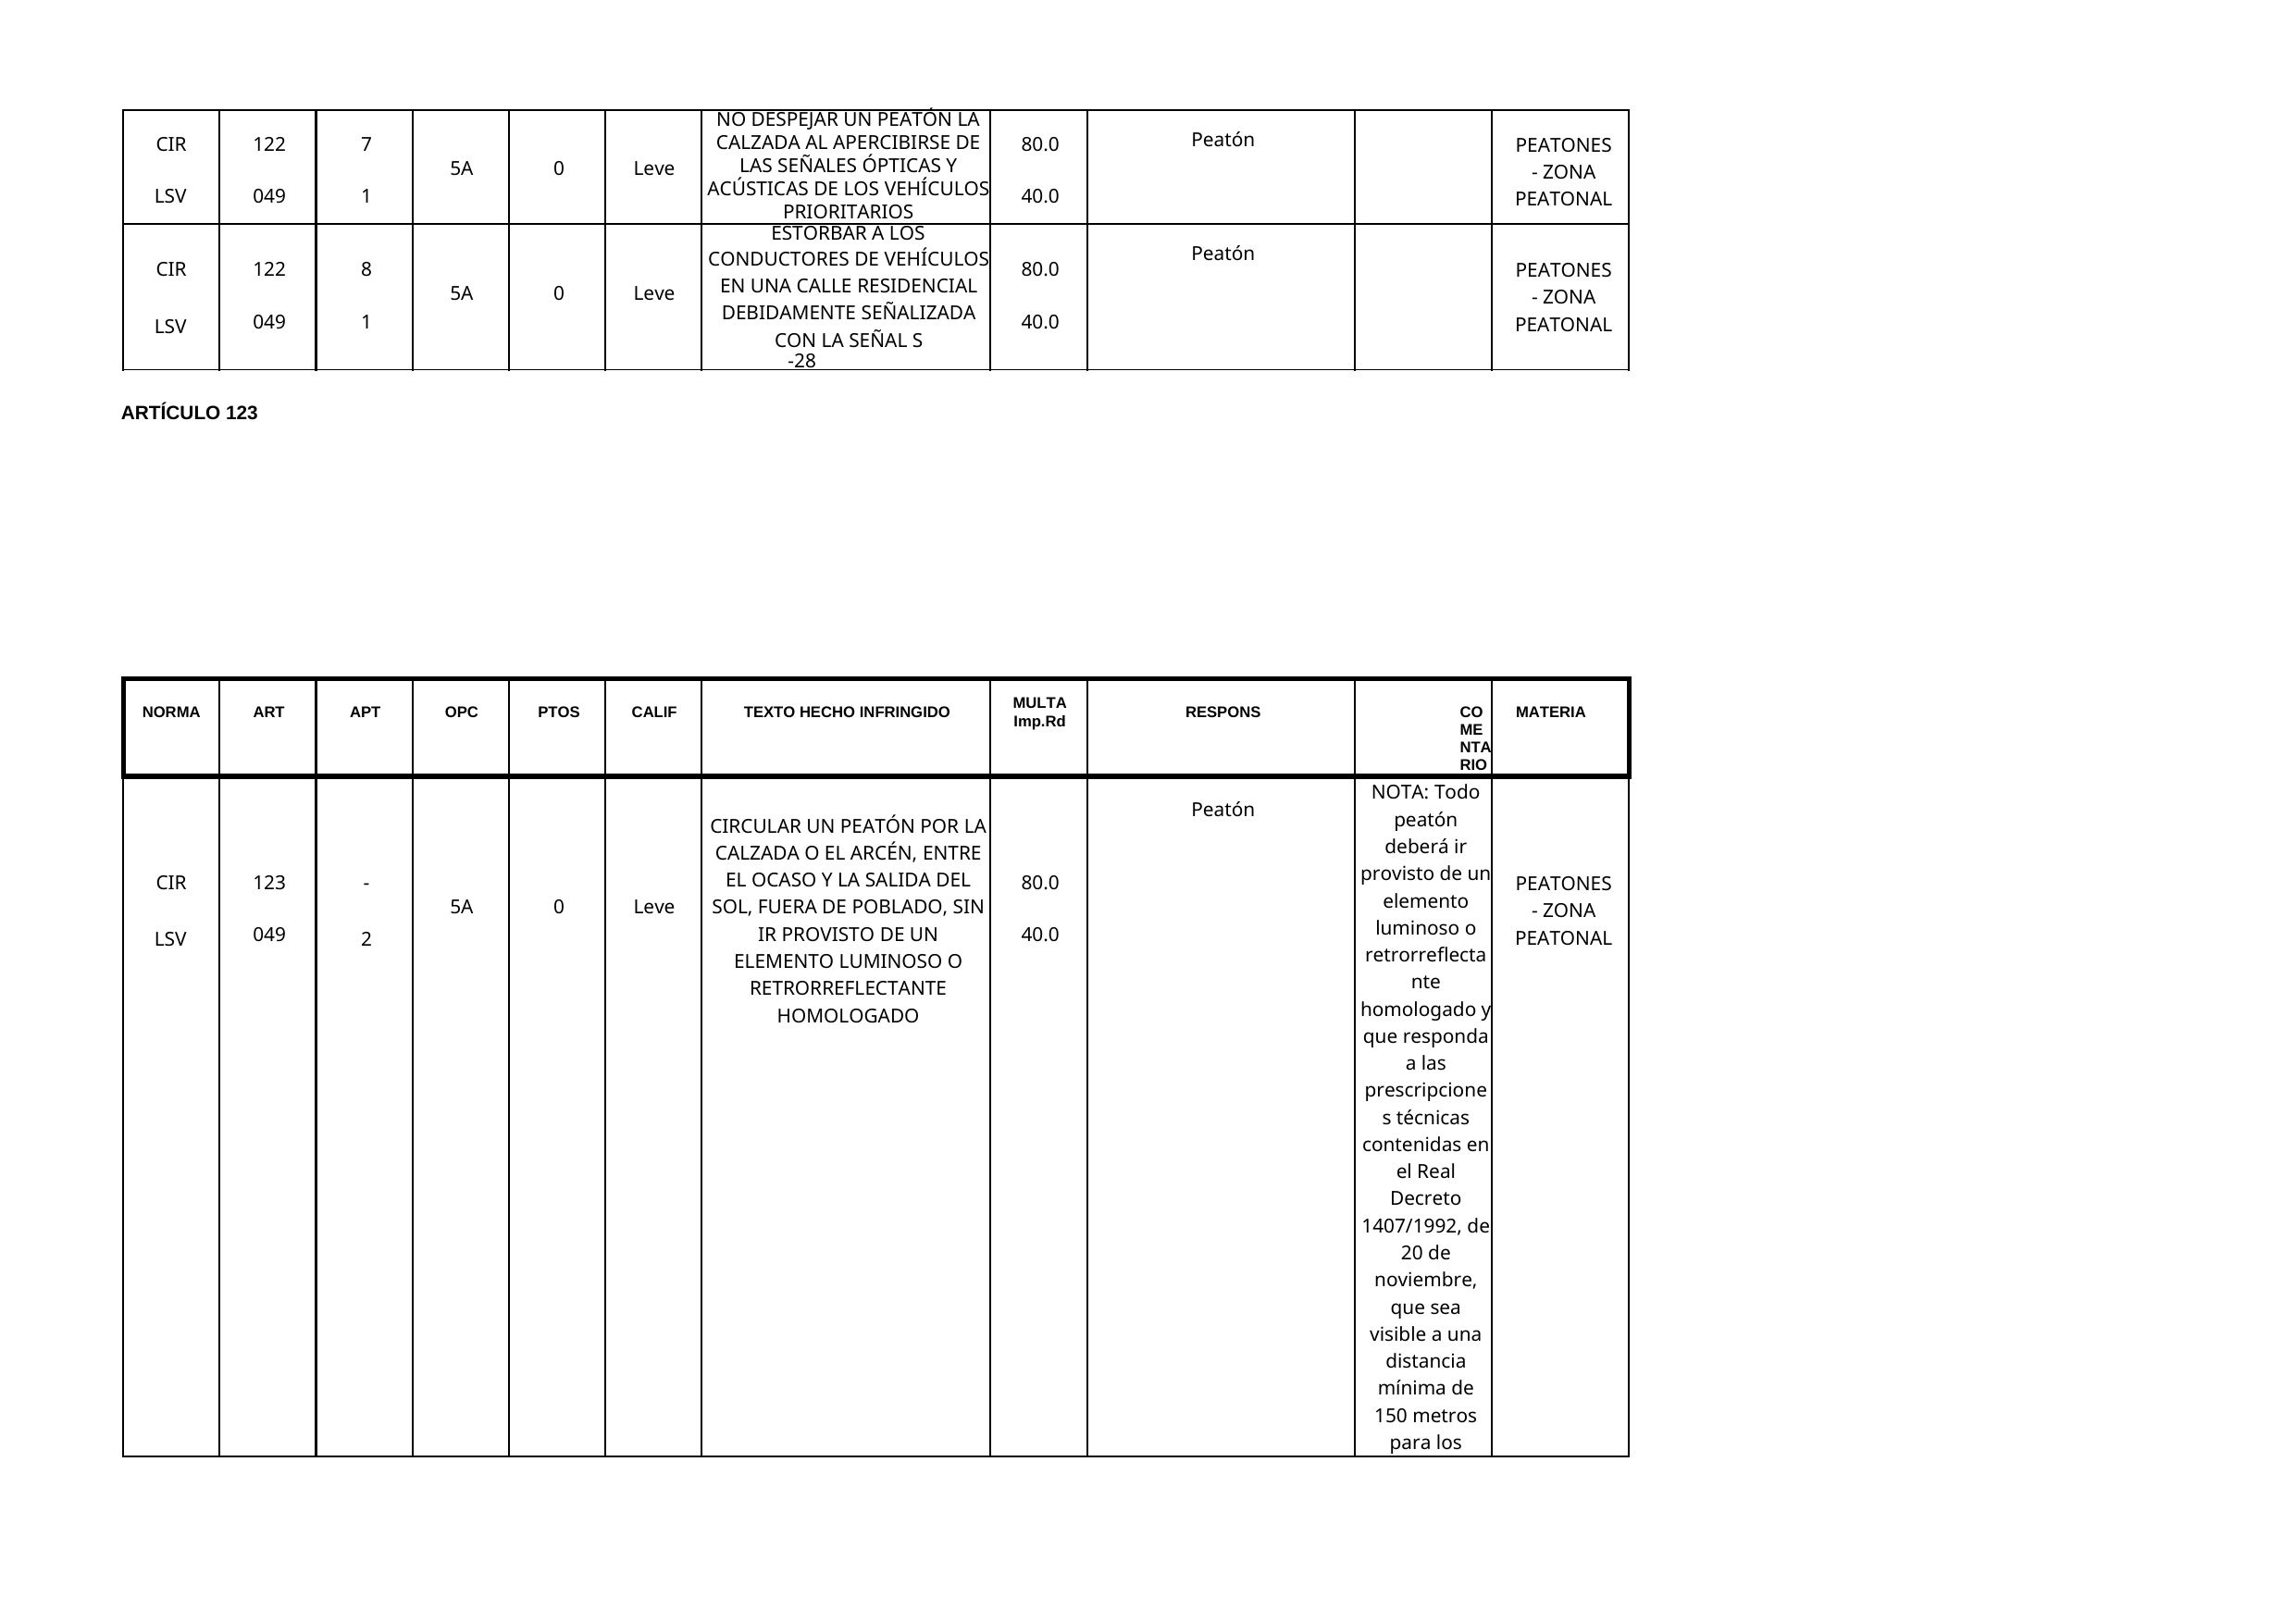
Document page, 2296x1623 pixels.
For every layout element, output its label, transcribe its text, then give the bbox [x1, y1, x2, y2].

table_cell 80.0 40.0 [991, 779, 1086, 1455]
table_header COMENTARIO [1356, 681, 1491, 774]
table_cell 5A [414, 225, 508, 369]
table_cell [1356, 111, 1491, 223]
table_cell 80.0 40.0 [991, 225, 1086, 369]
table_header PTOS [510, 681, 604, 774]
table_cell 123 049 [220, 779, 315, 1455]
table_cell CIR LSV [124, 225, 218, 369]
table_cell 122 049 [220, 111, 315, 223]
table_cell - 2 [317, 779, 412, 1455]
table_cell Leve [606, 111, 701, 223]
table_cell NO DESPEJAR UN PEATÓN LA CALZADA AL APERCIBIRSE DE LAS SEÑALES ÓPTICAS Y ACÚSTICAS DE LOS VEHÍCULOS PRIORITARIOS [702, 111, 989, 223]
table_cell 5A [414, 779, 508, 1455]
table_header CALIF [606, 681, 701, 774]
table_cell 8 1 [317, 225, 412, 369]
table_header NORMA [126, 681, 218, 774]
table_cell Peatón [1088, 225, 1354, 369]
table_cell 0 [510, 111, 604, 223]
table_cell Peatón [1088, 111, 1354, 223]
table_cell CIRCULAR UN PEATÓN POR LA CALZADA O EL ARCÉN, ENTRE EL OCASO Y LA SALIDA DEL SOL, FUERA DE POBLADO, SIN IR PROVISTO DE UN ELEMENTO LUMINOSO O RETRORREFLECTANTE HOMOLOGADO [702, 779, 989, 1455]
table_cell 0 [510, 779, 604, 1455]
table_cell 122 049 [220, 225, 315, 369]
table_header OPC [414, 681, 508, 774]
table_header ART [220, 681, 315, 774]
table_header MATERIA [1493, 681, 1627, 774]
table_header TEXTO HECHO INFRINGIDO [702, 681, 989, 774]
table_cell Leve [606, 779, 701, 1455]
table_header MULTA Imp.Rd [991, 681, 1086, 774]
text ARTÍCULO 123 [121, 402, 2186, 424]
table_cell CIR LSV [124, 111, 218, 223]
table_cell CIR LSV [124, 779, 218, 1455]
table_header RESPONS [1088, 681, 1354, 774]
table_cell Leve [606, 225, 701, 369]
table_cell 7 1 [317, 111, 412, 223]
table_cell Peatón [1088, 779, 1354, 1455]
table_cell 80.0 40.0 [991, 111, 1086, 223]
table_cell [1356, 225, 1491, 369]
table_cell 5A [414, 111, 508, 223]
table_cell 0 [510, 225, 604, 369]
table_cell NOTA: Todo peatón deberá ir provisto de un elemento luminoso o retrorreflectante homologado y que responda a las prescripciones técnicas contenidas en el Real Decreto 1407/1992, de 20 de noviembre, que sea visible a una distancia mínima de 150 metros para los [1356, 779, 1491, 1455]
table_header APT [317, 681, 412, 774]
table_cell ESTORBAR A LOS CONDUCTORES DE VEHÍCULOS EN UNA CALLE RESIDENCIAL DEBIDAMENTE SEÑALIZADA CON LA SEÑAL S -28 [702, 225, 989, 369]
table_cell PEATONES - ZONA PEATONAL [1493, 779, 1628, 1455]
table_cell PEATONES - ZONA PEATONAL [1493, 225, 1628, 369]
table_cell PEATONES - ZONA PEATONAL [1493, 111, 1628, 223]
